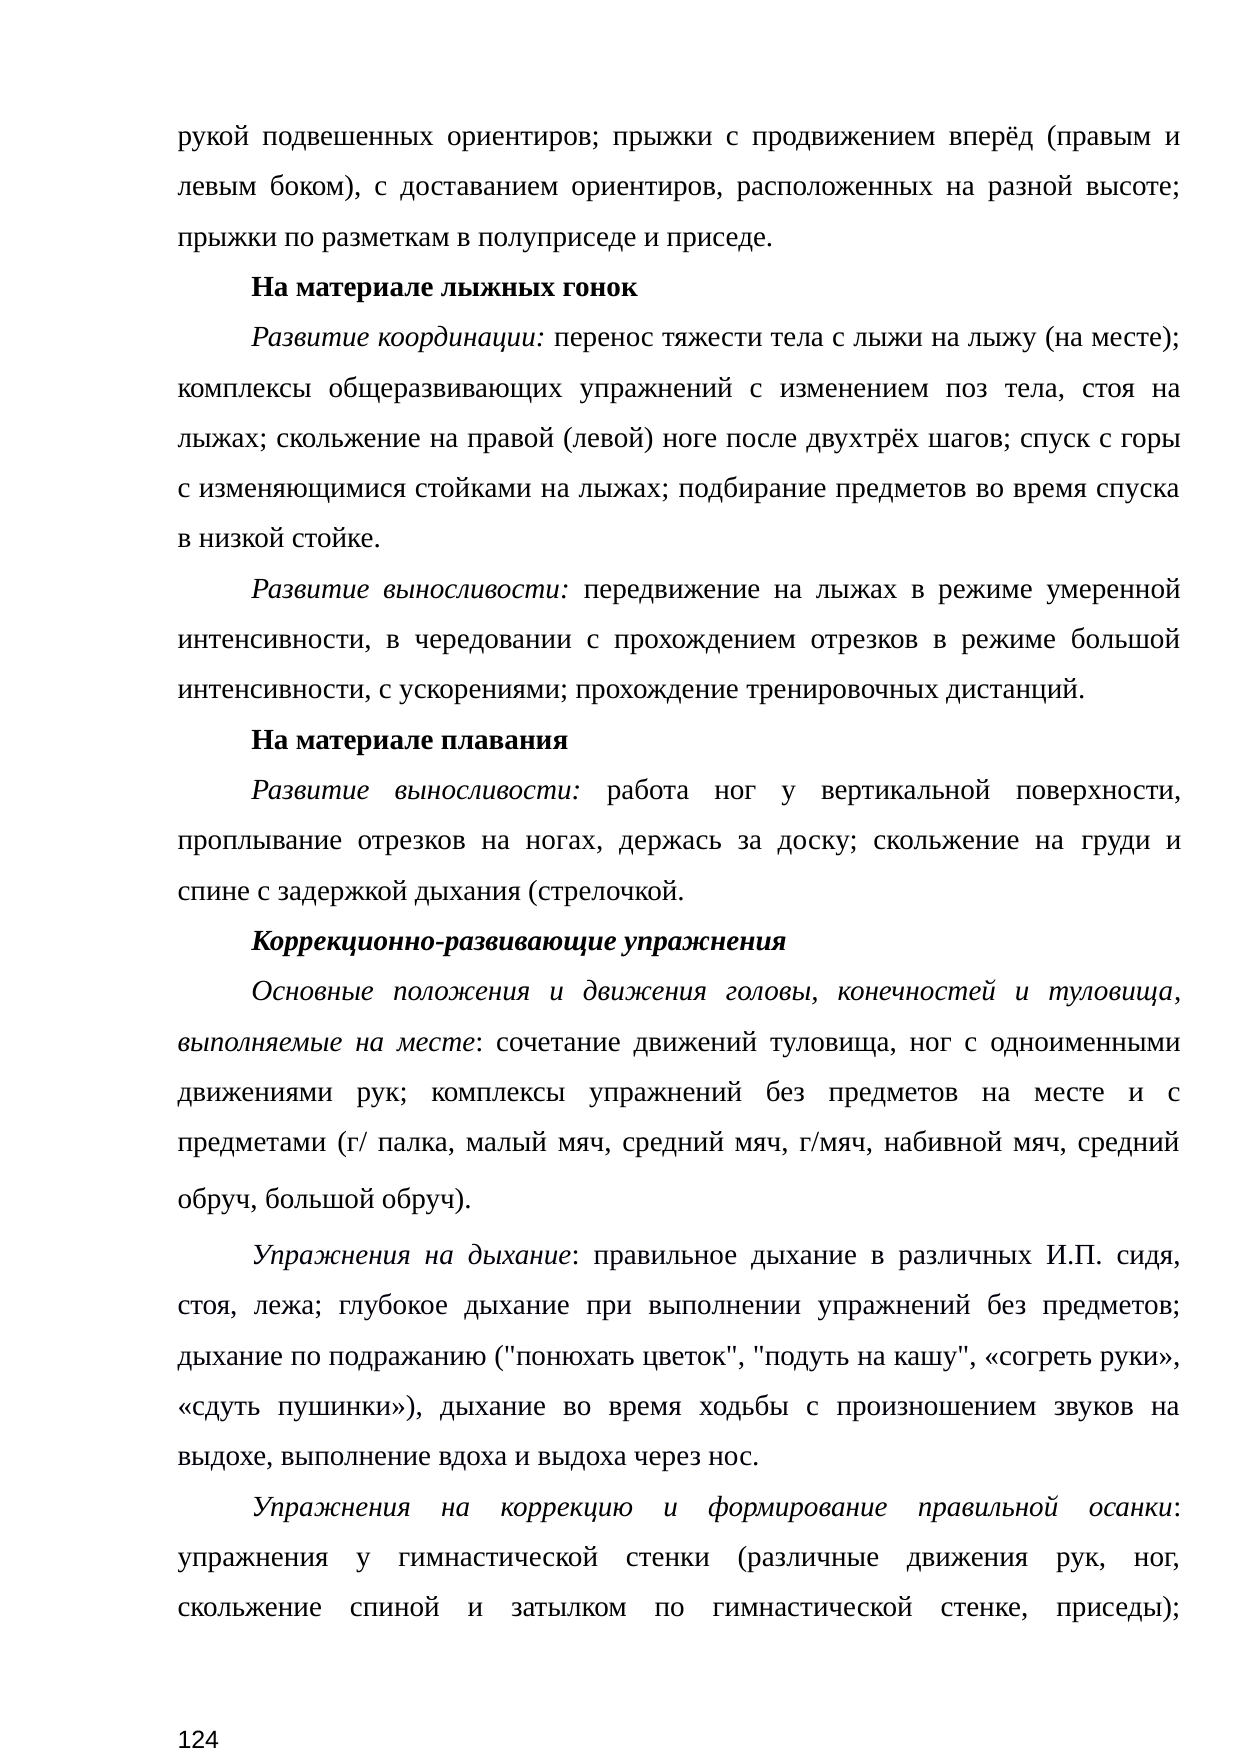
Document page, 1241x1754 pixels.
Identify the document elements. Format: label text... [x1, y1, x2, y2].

text Основные положения и движения головы, конечностей и туловища, выполняемые на месте: сочетание движений туловища, ног с одноименными движениями рук; комплексы упражнений без предметов на месте и с предметами (г/ палка, малый мяч, средний мяч, г/мяч, набивной мяч, средний обруч, большой обруч). [177, 973, 1181, 1217]
text Развитие выносливости: работа ног у вертикальной поверхности, проплывание отрезков на ногах, держась за доску; скольжение на груди и спине с задержкой дыхания (стрелочкой. [177, 772, 1181, 906]
text Упражнения на дыхание: правильное дыхание в различных И.П. сидя, стоя, лежа; глубокое дыхание при выполнении упражнений без предметов; дыхание по подражанию ("понюхать цветок", "подуть на кашу", «согреть руки», «сдуть пушинки»), дыхание во время ходьбы с произношением звуков на выдохе, выполнение вдоха и выдоха через нос. [177, 1237, 1181, 1472]
text Развитие выносливости: передвижение на лыжах в режиме умеренной интенсивности, в чередовании с прохождением отрезков в режиме большой интенсивности, с ускорениями; прохождение тренировочных дистанций. [177, 571, 1181, 705]
text рукой подвешенных ориентиров; прыжки с продвижением вперёд (правым и левым боком), с доставанием ориентиров, расположенных на разной высоте; прыжки по разметкам в полуприседе и приседе. [177, 118, 1181, 252]
text Развитие координации: перенос тяжести тела с лыжи на лыжу (на месте); комплексы общеразвивающих упражнений с изменением поз тела, стоя на лыжах; скольжение на правой (левой) ноге после двух­трёх шагов; спуск с горы с изменяющимися стойками на лыжах; подбирание предметов во время спуска в низкой стойке. [177, 319, 1181, 554]
text Упражнения на коррекцию и формирование правильной осанки: упражнения у гимнастической стенки (различные движения рук, ног, скольжение спиной и затылком по гимнастической стенке, приседы); [177, 1489, 1181, 1623]
text На материале лыжных гонок [177, 269, 1181, 303]
text На материале плавания [177, 722, 1181, 755]
text Коррекционно-развивающие упражнения [177, 923, 1181, 957]
